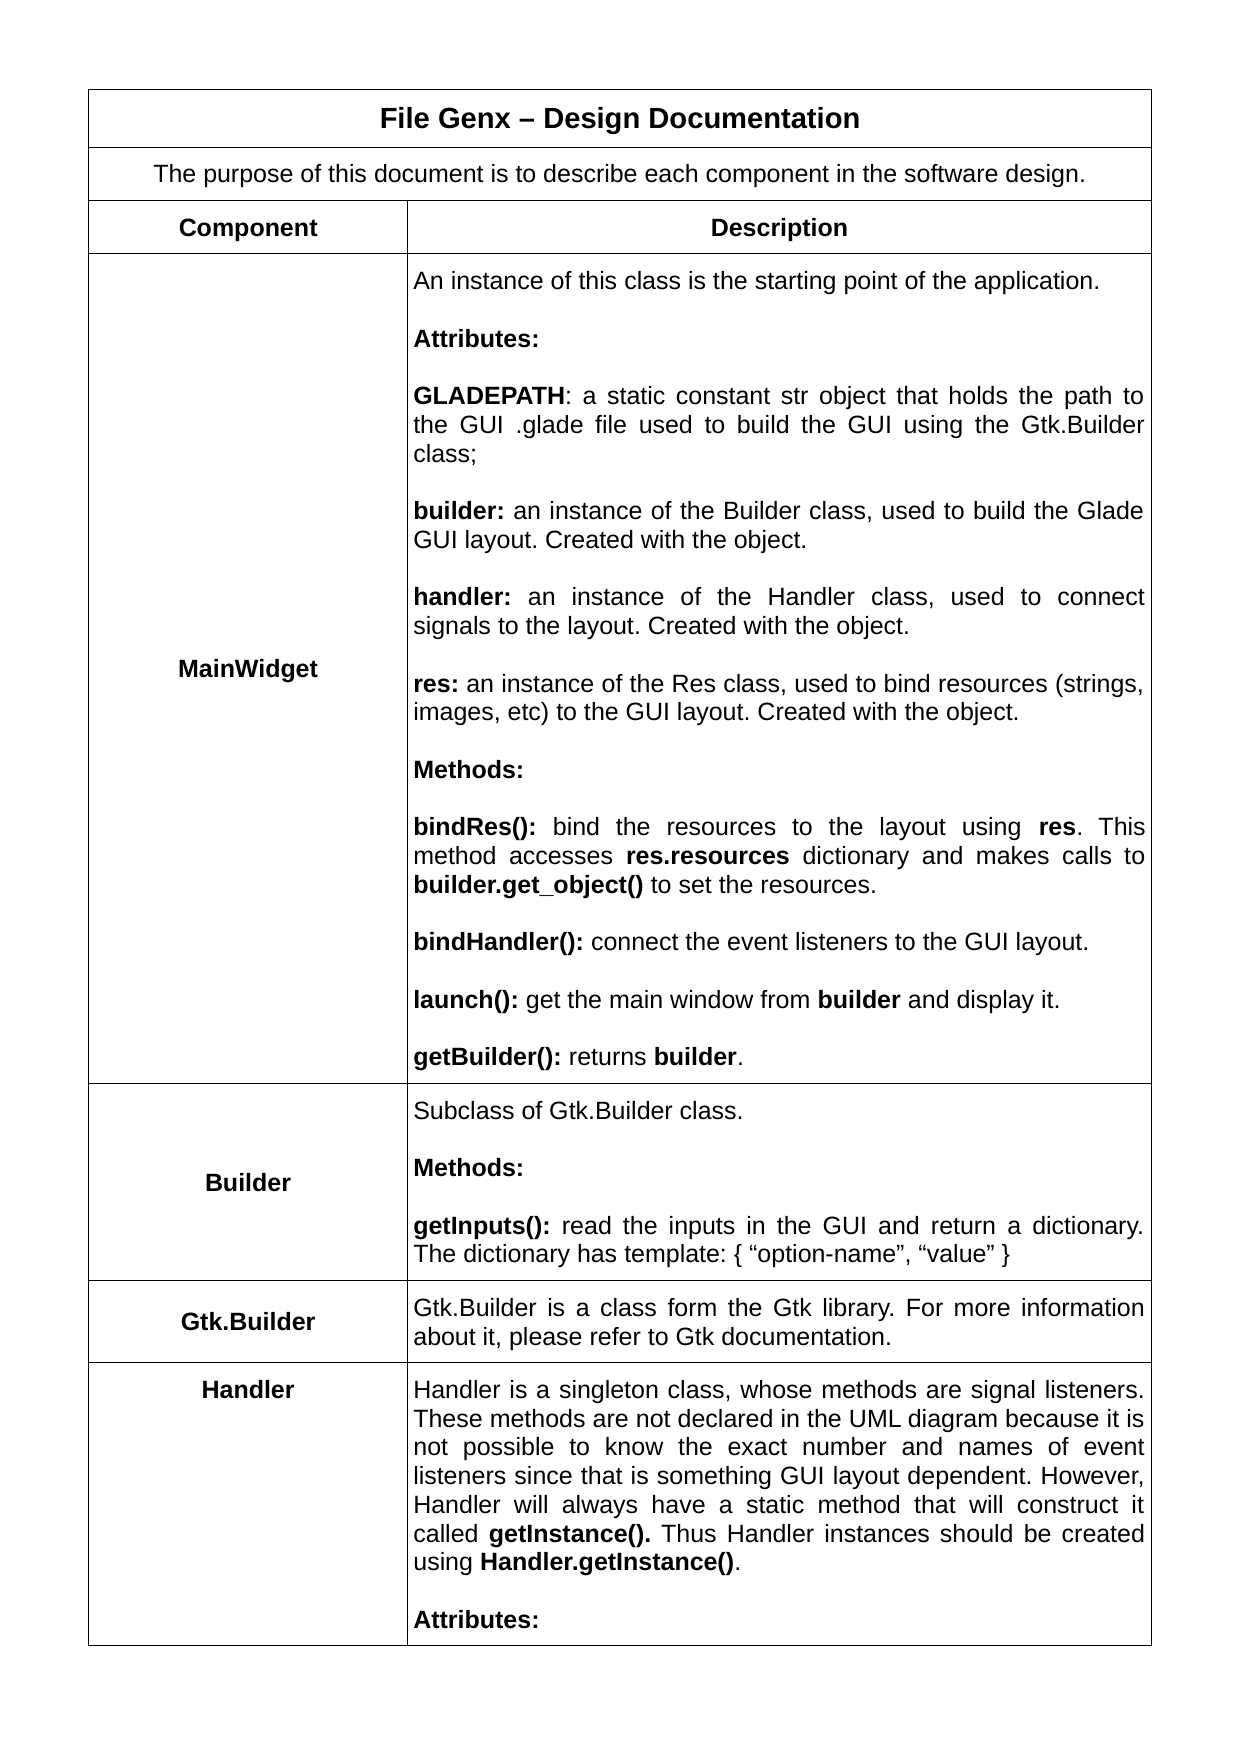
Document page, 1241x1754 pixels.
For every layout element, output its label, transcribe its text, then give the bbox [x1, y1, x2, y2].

table_cell Handler is a singleton class, whose methods are signal listeners. These methods are not declared in the UML diagram because it is not possible to know the exact number and names of event listeners since that is something GUI layout dependent. However, Handler will always have a static method that will construct it called getInstance(). Thus Handler instances should be created using Handler.getInstance(). Attributes: [408, 1363, 1151, 1645]
table_cell Subclass of Gtk.Builder class. Methods: getInputs(): read the inputs in the GUI and return a dictionary. The dictionary has template: { “option-name”, “value” } [408, 1084, 1151, 1280]
table_cell Handler [89, 1363, 407, 1645]
table_cell An instance of this class is the starting point of the application. Attributes: GLADEPATH: a static constant str object that holds the path to the GUI .glade file used to build the GUI using the Gtk.Builder class; builder: an instance of the Builder class, used to build the Glade GUI layout. Created with the object. handler: an instance of the Handler class, used to connect signals to the layout. Created with the object. res: an instance of the Res class, used to bind resources (strings, images, etc) to the GUI layout. Created with the object. Methods: bindRes(): bind the resources to the layout using res. This method accesses res.resources dictionary and makes calls to builder.get_object() to set the resources. bindHandler(): connect the event listeners to the GUI layout. launch(): get the main window from builder and display it. getBuilder(): returns builder. [408, 254, 1151, 1083]
table_header File Genx – Design Documentation [89, 90, 1151, 147]
table_cell Builder [89, 1084, 407, 1280]
table_cell Component [89, 201, 407, 253]
table_cell The purpose of this document is to describe each component in the software design. [89, 148, 1151, 200]
table_cell MainWidget [89, 254, 407, 1083]
table_cell Gtk.Builder is a class form the Gtk library. For more information about it, please refer to Gtk documentation. [408, 1281, 1151, 1362]
table_cell Gtk.Builder [89, 1281, 407, 1362]
table_cell Description [408, 201, 1151, 253]
